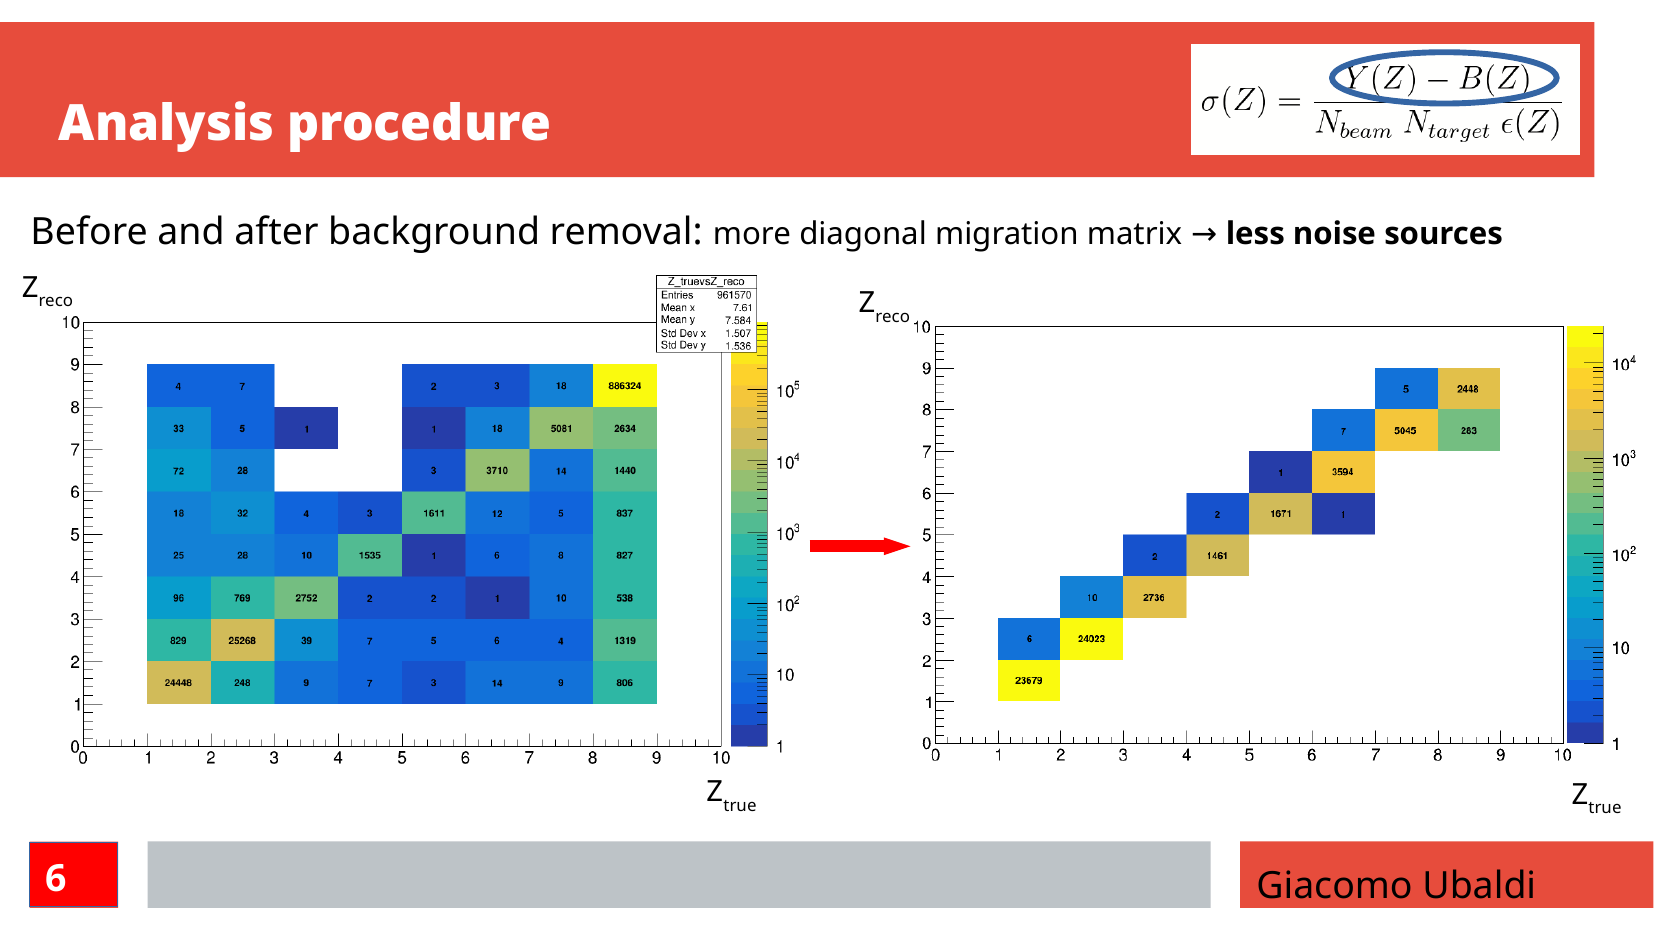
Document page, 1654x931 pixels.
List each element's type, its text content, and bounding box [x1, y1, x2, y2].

picture [873, 307, 1641, 783]
text_box [1191, 44, 1580, 155]
picture [14, 267, 799, 782]
title Analysis procedure [59, 44, 1595, 156]
text_box Zreco [843, 274, 930, 330]
picture [1336, 64, 1553, 100]
text_box Ztrue [691, 762, 776, 819]
picture [1201, 64, 1562, 142]
text_box Ztrue [1556, 765, 1641, 821]
text_box Before and after background removal: more diagonal migration matrix → less noise sources [15, 197, 1640, 256]
text_box [29, 842, 118, 907]
text_box 6 [30, 844, 86, 903]
text_box Giacomo Ubaldi [1241, 850, 1568, 910]
text_box Zreco [7, 258, 93, 314]
